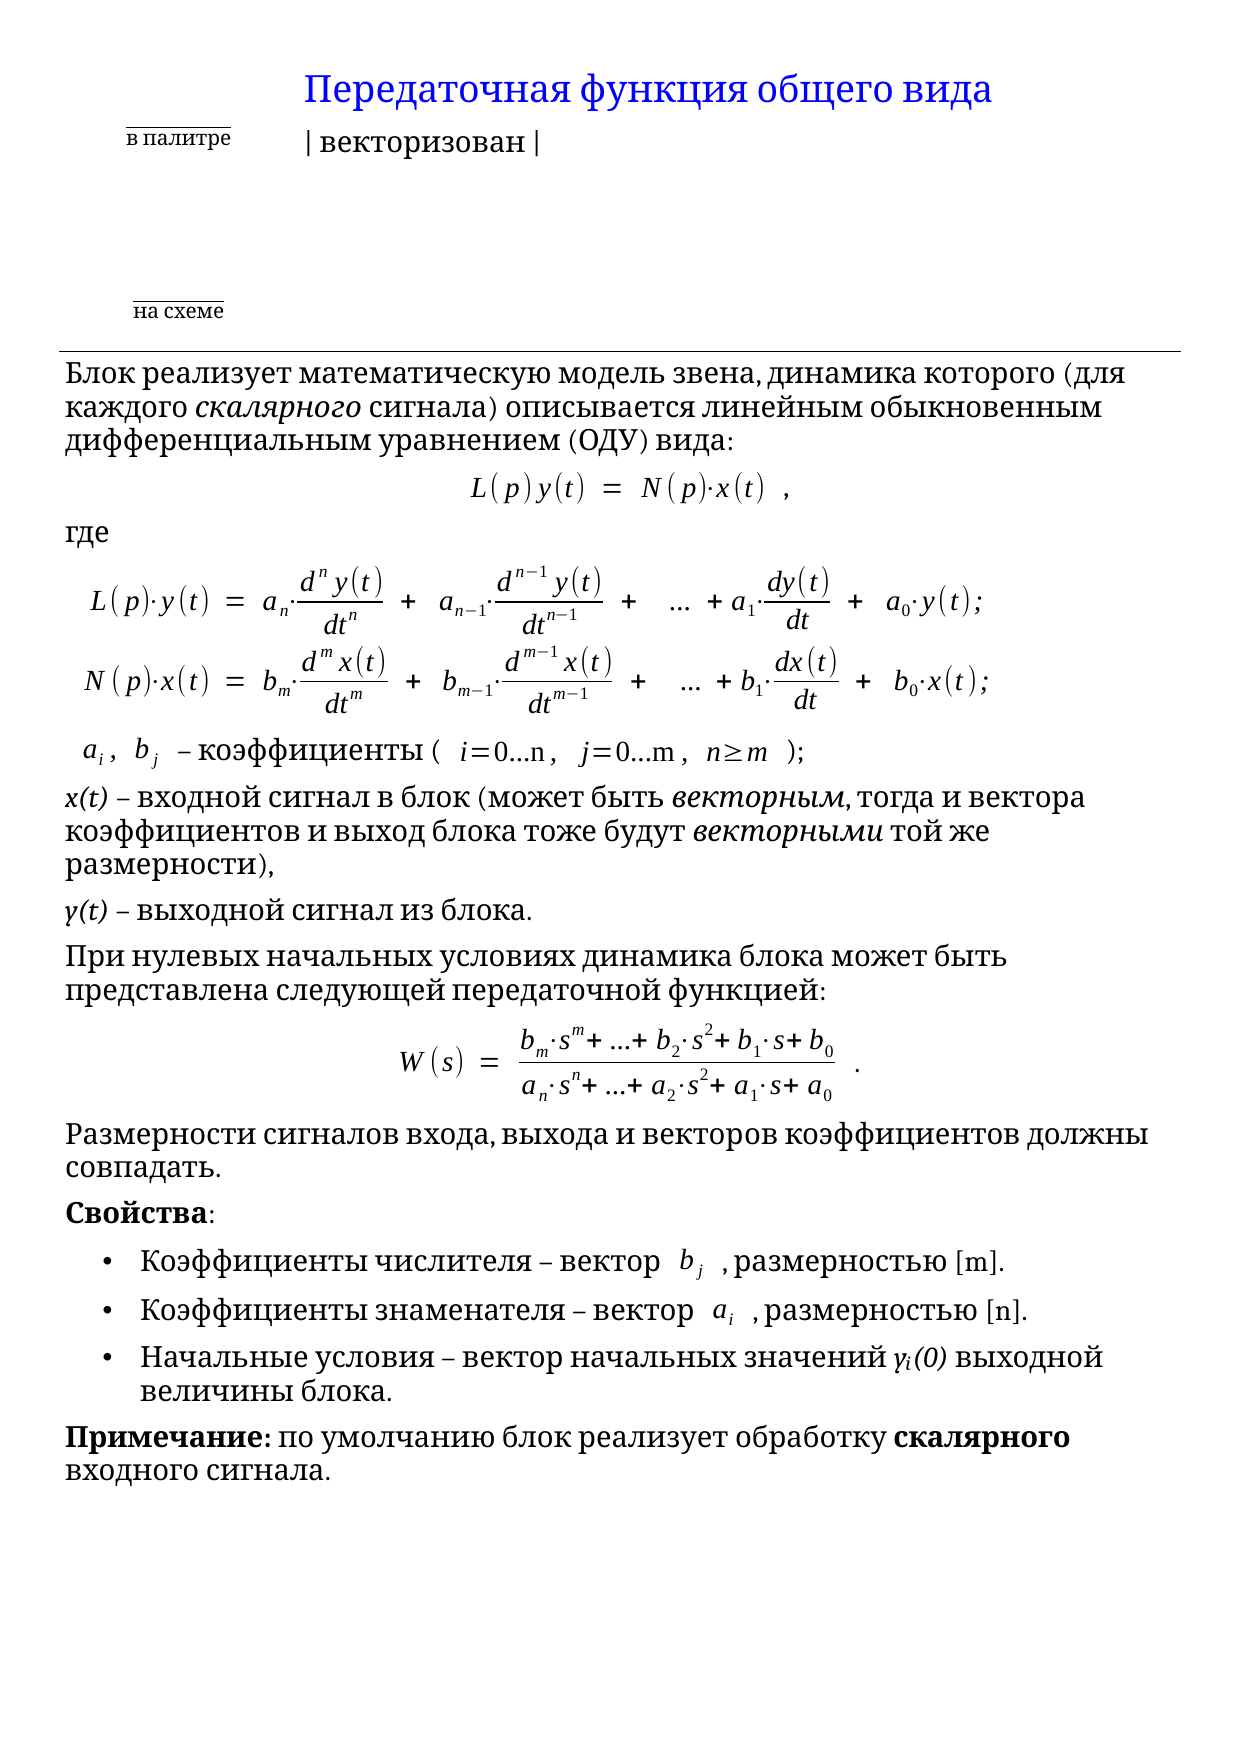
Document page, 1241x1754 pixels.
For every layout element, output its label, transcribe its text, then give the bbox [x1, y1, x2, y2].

table_cell [298, 294, 1181, 351]
table_cell в палитре [59, 121, 298, 178]
table_cell Блок реализует математическую модель звена, динамика которого (для каждого скалярного сигнала) описывается линейным обыкновенным дифференциальным уравнением (ОДУ) вида: , где – коэффициенты (); x(t) – входной сигнал в блок (может быть векторным, тогда и вектора коэффициентов и выход блока тоже будут векторными той же размерности), y(t) – выходной сигнал из блока. При нулевых начальных условиях динамика блока может быть представлена следующей передаточной функцией: . Размерности сигналов входа, выхода и векторов коэффициентов должны совпадать. Свойства: Коэффициенты числителя – вектор, размерностью [m]. Коэффициенты знаменателя – вектор, размерностью [n]. Начальные условия – вектор начальных значений yᵢ(0) выходной величины блока. Примечание: по умолчанию блок реализует обработку скалярного входного сигнала. [59, 352, 1181, 1506]
table_header Передаточная функция общего вида [298, 59, 1181, 121]
table_cell [298, 178, 1181, 294]
table_cell [59, 178, 298, 294]
table_cell на схеме [59, 294, 298, 351]
table_cell | векторизован | [298, 121, 1181, 178]
table_header [59, 59, 298, 121]
